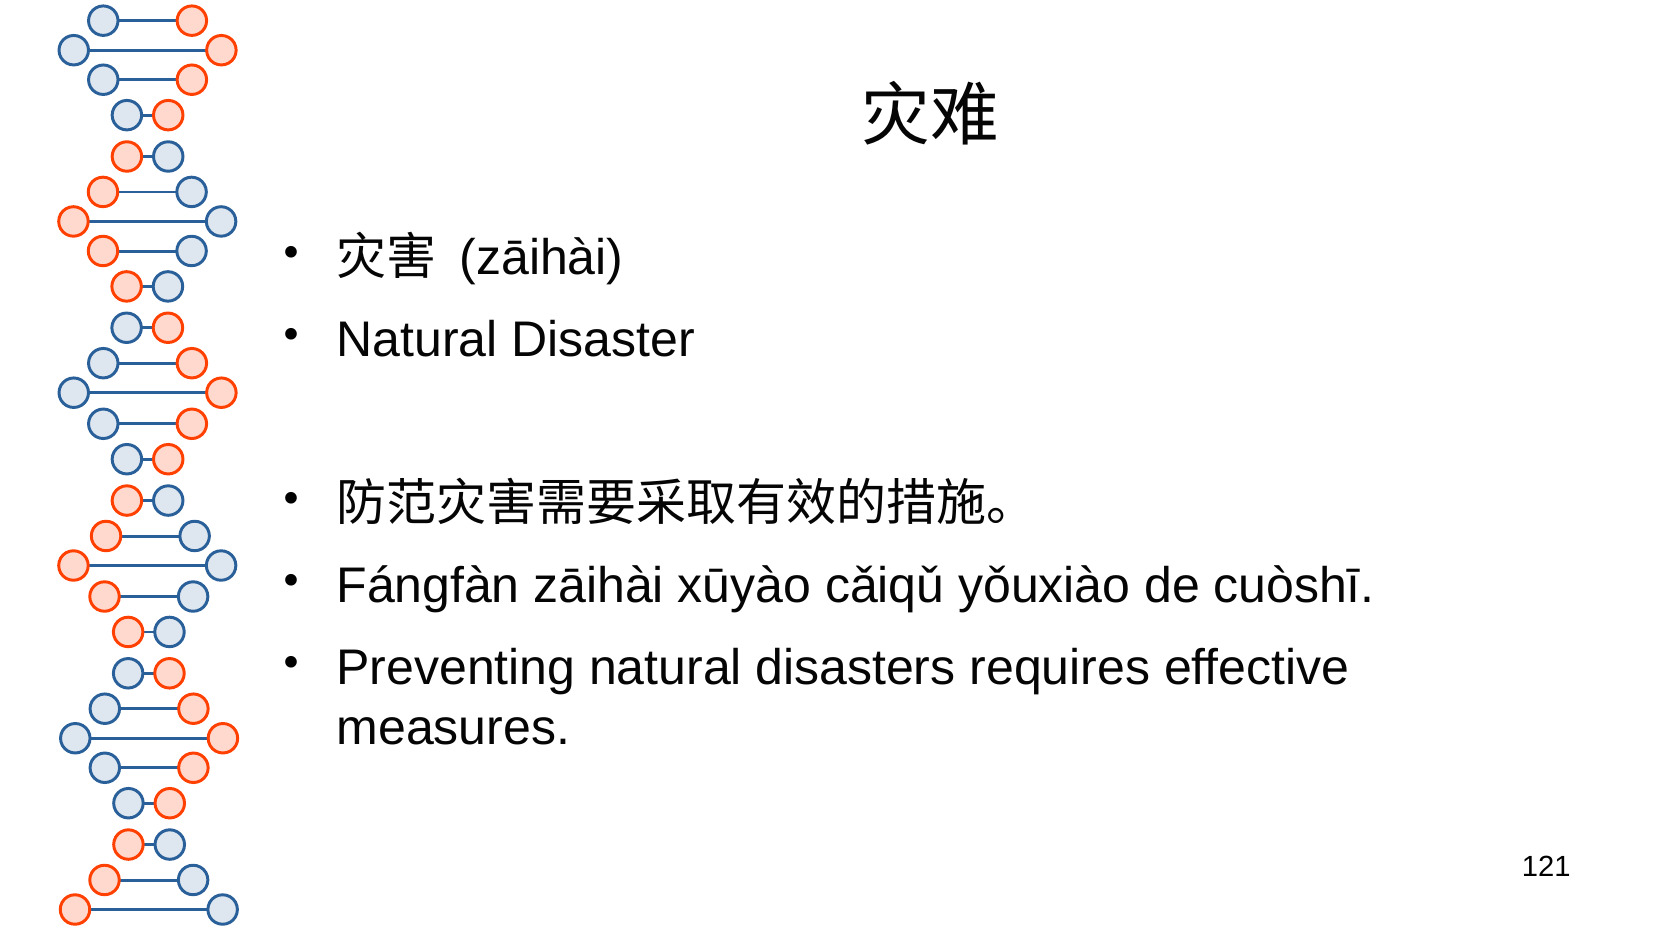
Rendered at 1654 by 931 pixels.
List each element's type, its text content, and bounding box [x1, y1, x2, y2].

list 灾害 (zāihài) Natural Disaster 防范灾害需要采取有效的措施。 Fángfàn zāihài xūyào cǎiqǔ yǒuxiào de cuòshī. Preventing natural disasters requires effective measures. [265, 224, 1595, 764]
title 灾难 [265, 35, 1595, 189]
